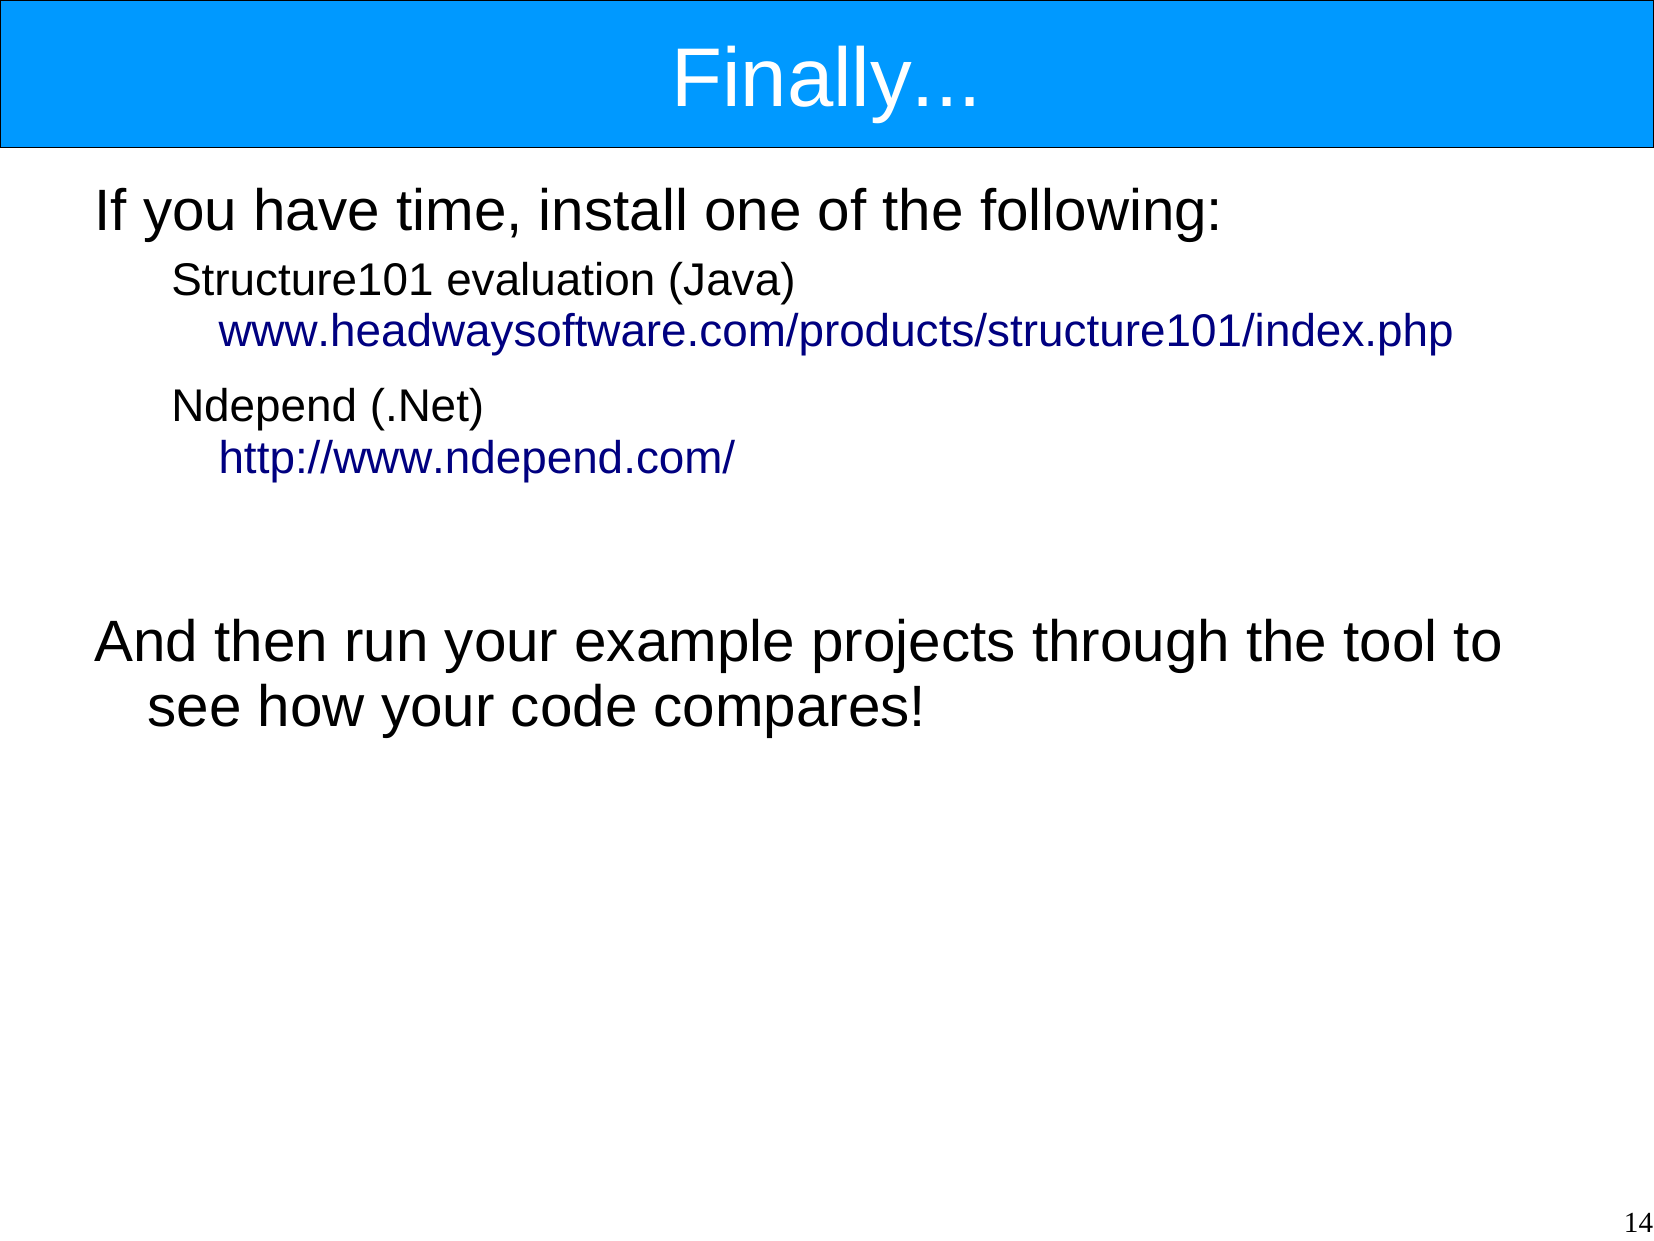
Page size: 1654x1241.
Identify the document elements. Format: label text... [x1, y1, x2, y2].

list If you have time, install one of the following: Structure101 evaluation (Java) www.headwaysoftware.com/products/structure101/index.php Ndepend (.Net) http://www.ndepend.com/ And then run your example projects through the tool to see how your code compares! [76, 177, 1565, 1196]
title Finally... [82, 21, 1571, 135]
